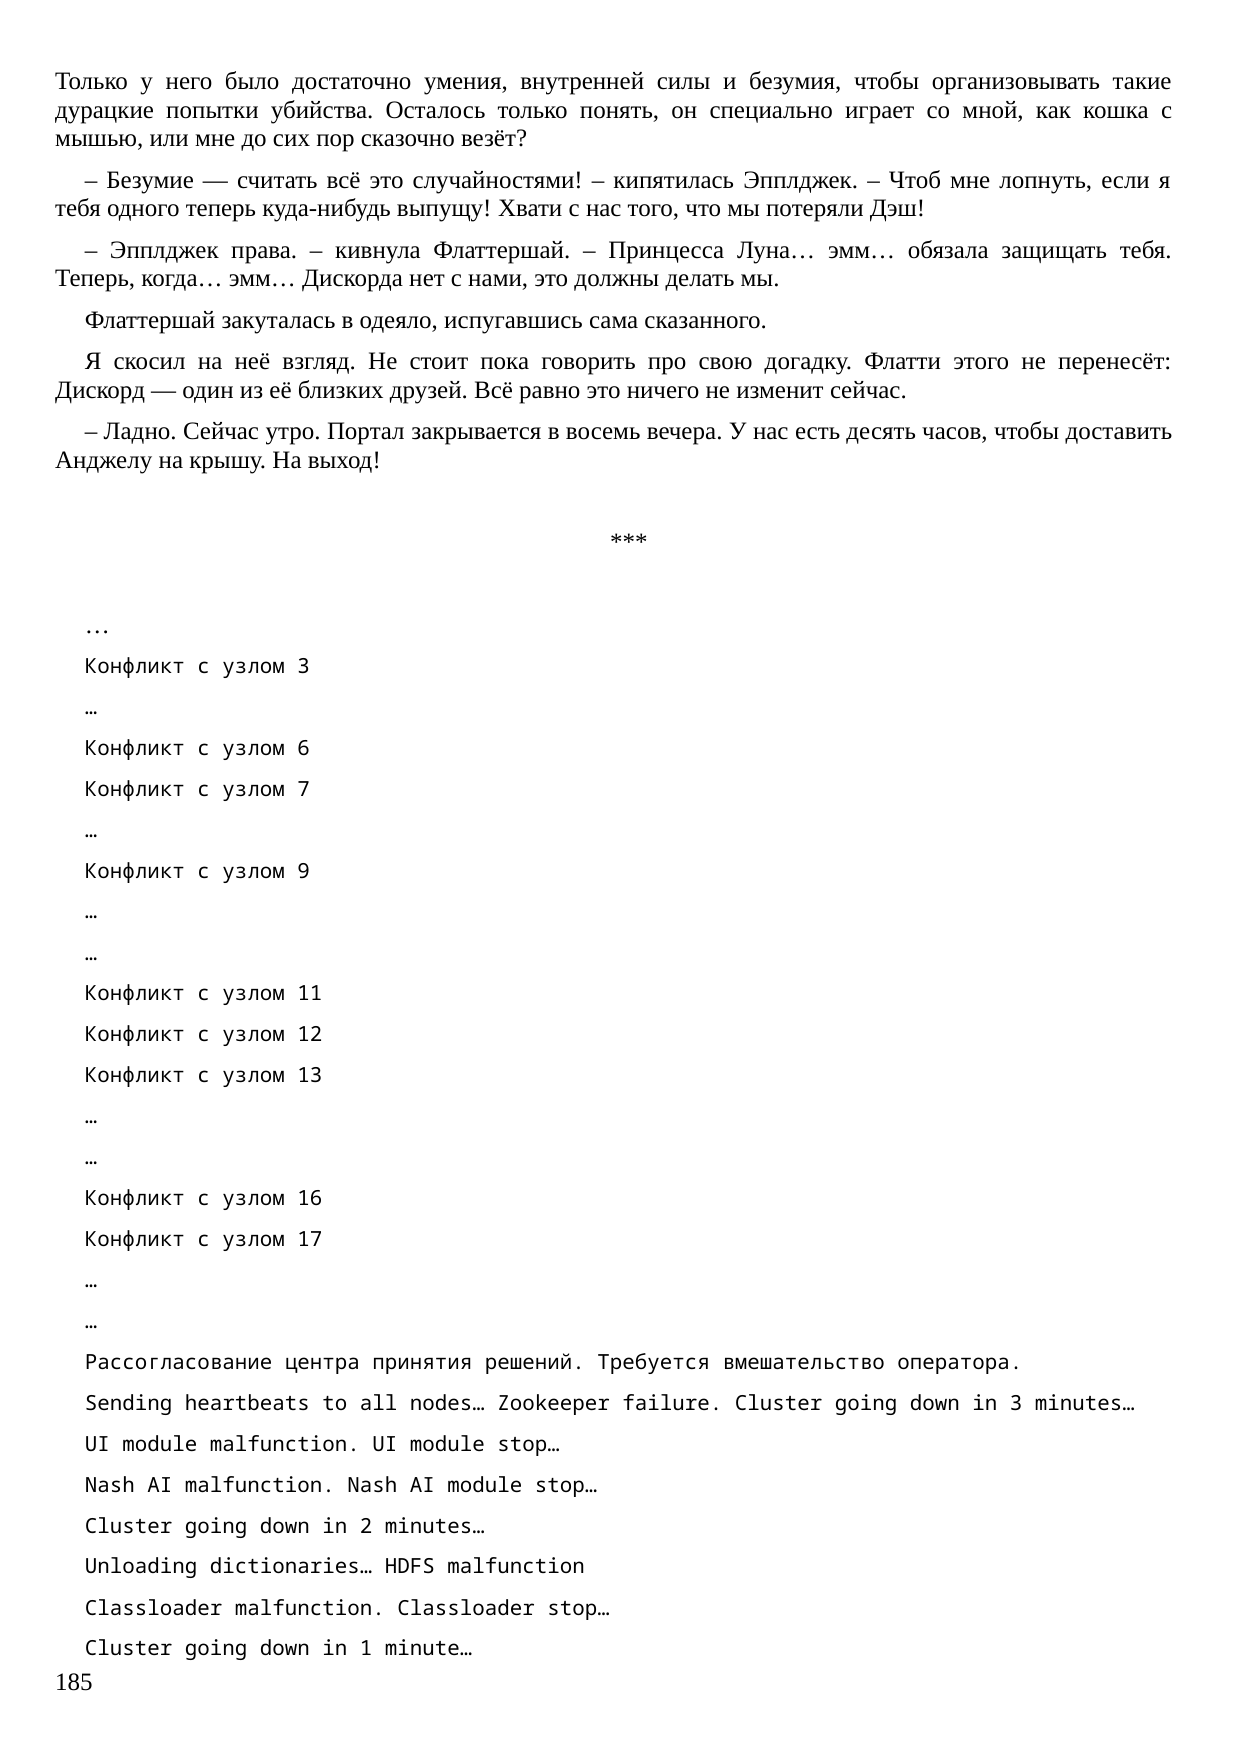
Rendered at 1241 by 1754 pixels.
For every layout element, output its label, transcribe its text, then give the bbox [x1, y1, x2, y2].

text UI module malfunction. UI module stop… [55, 1429, 1173, 1457]
text … [55, 692, 1173, 720]
text Sending heartbeats to all nodes… Zookeeper failure. Cluster going down in 3 minutes… [55, 1388, 1173, 1416]
text Cluster going down in 2 minutes… [55, 1511, 1173, 1539]
text – Эпплджек права. – кивнула Флаттершай. – Принцесса Луна… эмм… обязала защищать тебя. Теперь, когда… эмм… Дискорда нет с нами, это должны делать мы. [55, 235, 1173, 292]
text Cluster going down in 1 minute… [55, 1633, 1173, 1662]
text … [55, 610, 1173, 638]
text Рассогласование центра принятия решений. Требуется вмешательство оператора. [55, 1347, 1173, 1375]
text … [55, 1306, 1173, 1334]
text Nash AI malfunction. Nash AI module stop… [55, 1470, 1173, 1498]
text Я скосил на неё взгляд. Не стоит пока говорить про свою догадку. Флатти этого не перенесёт: Дискорд — один из её близких друзей. Всё равно это ничего не изменит сейчас. [55, 346, 1173, 403]
text Конфликт с узлом 3 [55, 651, 1173, 679]
text Конфликт с узлом 11 [55, 978, 1173, 1007]
text Classloader malfunction. Classloader stop… [55, 1593, 1173, 1621]
text … [55, 1265, 1173, 1293]
text Конфликт с узлом 13 [55, 1060, 1173, 1089]
text … [55, 897, 1173, 925]
text Конфликт с узлом 9 [55, 856, 1173, 884]
text … [55, 1101, 1173, 1130]
text Конфликт с узлом 16 [55, 1183, 1173, 1212]
text – Ладно. Сейчас утро. Портал закрывается в восемь вечера. У нас есть десять часов, чтобы доставить Анджелу на крышу. На выход! [55, 416, 1173, 473]
text Конфликт с узлом 7 [55, 774, 1173, 802]
text Конфликт с узлом 6 [55, 733, 1173, 761]
text Unloading dictionaries… HDFS malfunction [55, 1552, 1173, 1580]
text Конфликт с узлом 12 [55, 1019, 1173, 1048]
text Флаттершай закуталась в одеяло, испугавшись сама сказанного. [55, 305, 1173, 333]
text – Безумие — считать всё это случайностями! – кипятилась Эпплджек. – Чтоб мне лопнуть, если я тебя одного теперь куда-нибудь выпущу! Хвати с нас того, что мы потеряли Дэш! [55, 165, 1173, 222]
text … [55, 815, 1173, 843]
text Только у него было достаточно умения, внутренней силы и безумия, чтобы организовывать такие дурацкие попытки убийства. Осталось только понять, он специально играет со мной, как кошка с мышью, или мне до сих пор сказочно везёт? [55, 66, 1173, 152]
text … [55, 1142, 1173, 1171]
text … [55, 938, 1173, 966]
text *** [55, 527, 1173, 556]
text Конфликт с узлом 17 [55, 1224, 1173, 1253]
